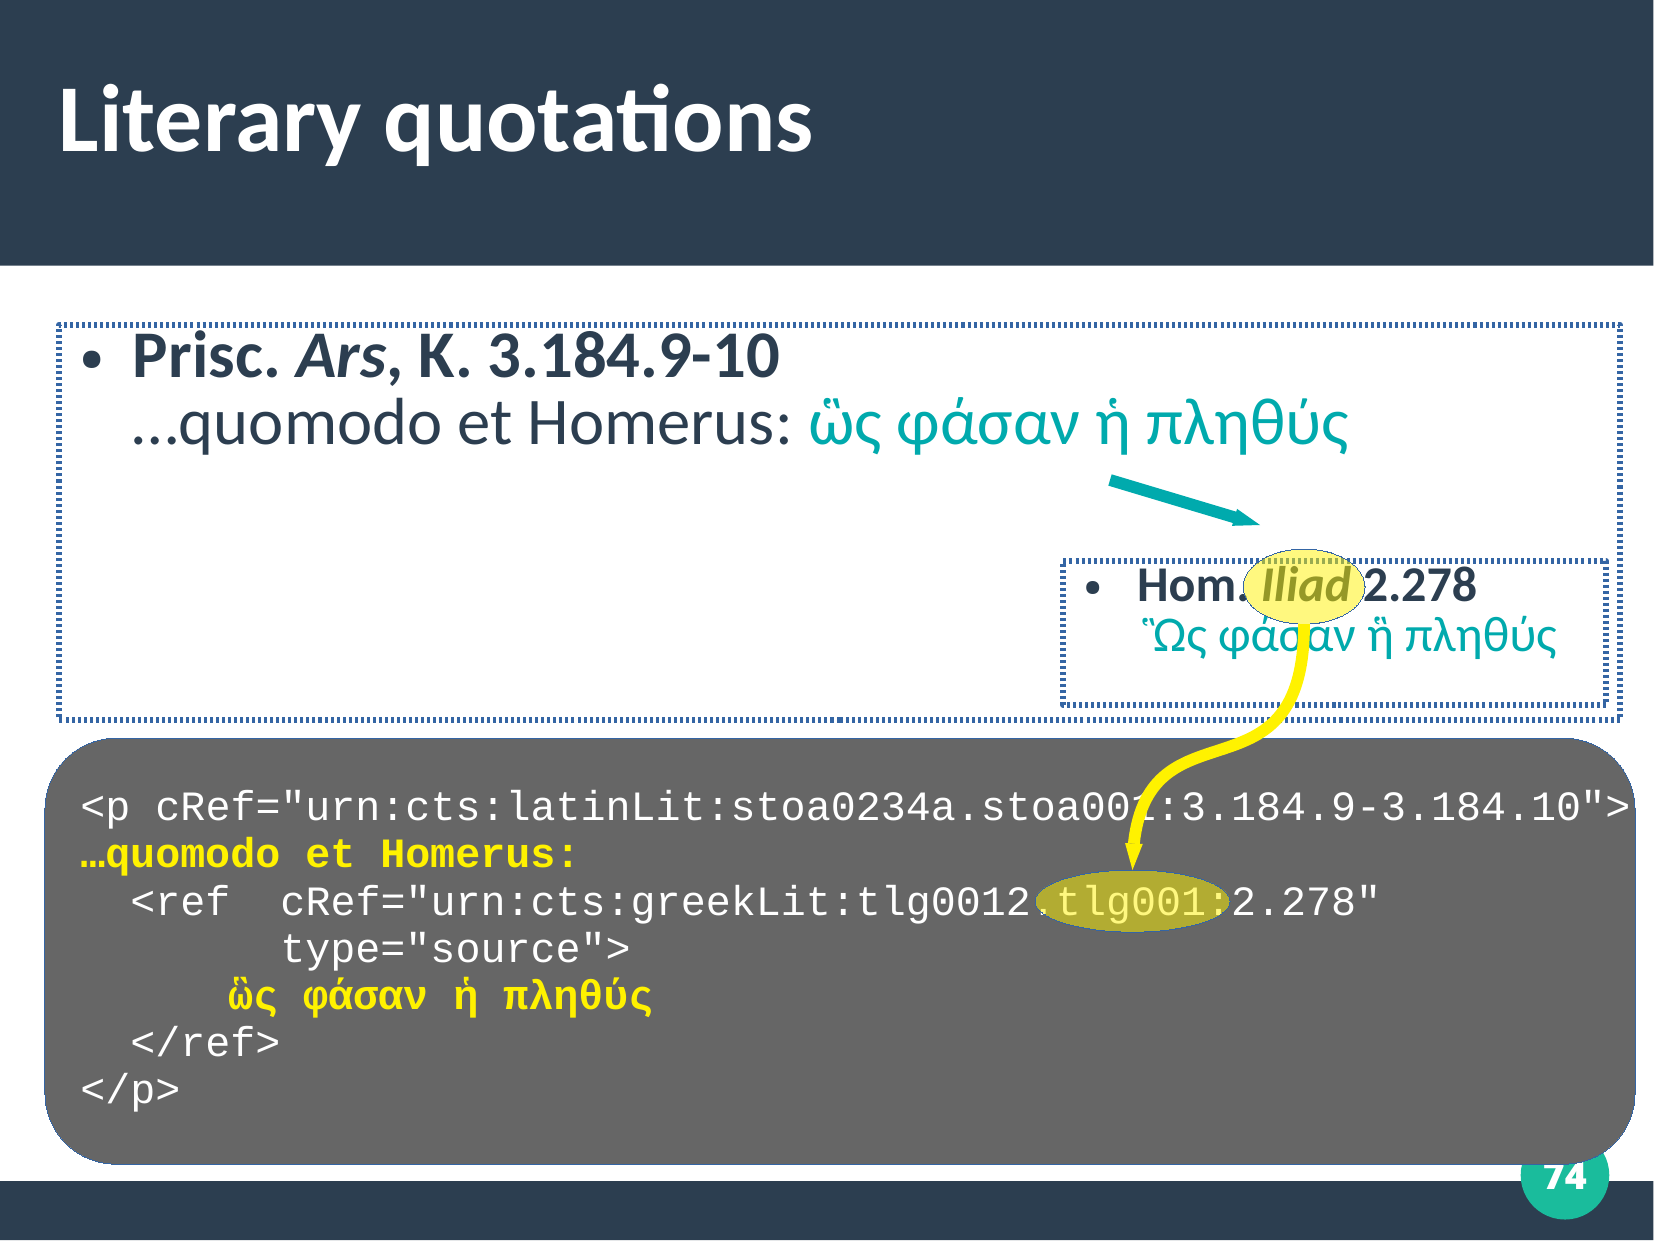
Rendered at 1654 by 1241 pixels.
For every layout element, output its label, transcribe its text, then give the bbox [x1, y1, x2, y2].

text_box [1243, 549, 1366, 624]
list Hom. Iliad 2.278 Ὣς φάσαν ἣ πληθύς [1294, 561, 1607, 706]
list Hom. Iliad 2.278 Ὣς φάσαν ἣ πληθύς [1063, 561, 1298, 706]
text_box [1035, 870, 1231, 933]
text_box <p cRef="urn:cts:latinLit:stoa0234a.stoa001:3.184.9-3.184.10"> …quomodo et Homerus: <ref cRef="urn:cts:greekLit:tlg0012.tlg001:2.278" type="source"> ὣς φάσαν ἡ πληθύς </ref> </p> [44, 738, 1636, 1165]
list Prisc. Ars, K. 3.184.9-10 …quomodo et Homerus: ὣς φάσαν ἡ πληθύς [59, 324, 1621, 721]
title Literary quotations [59, 49, 1595, 207]
